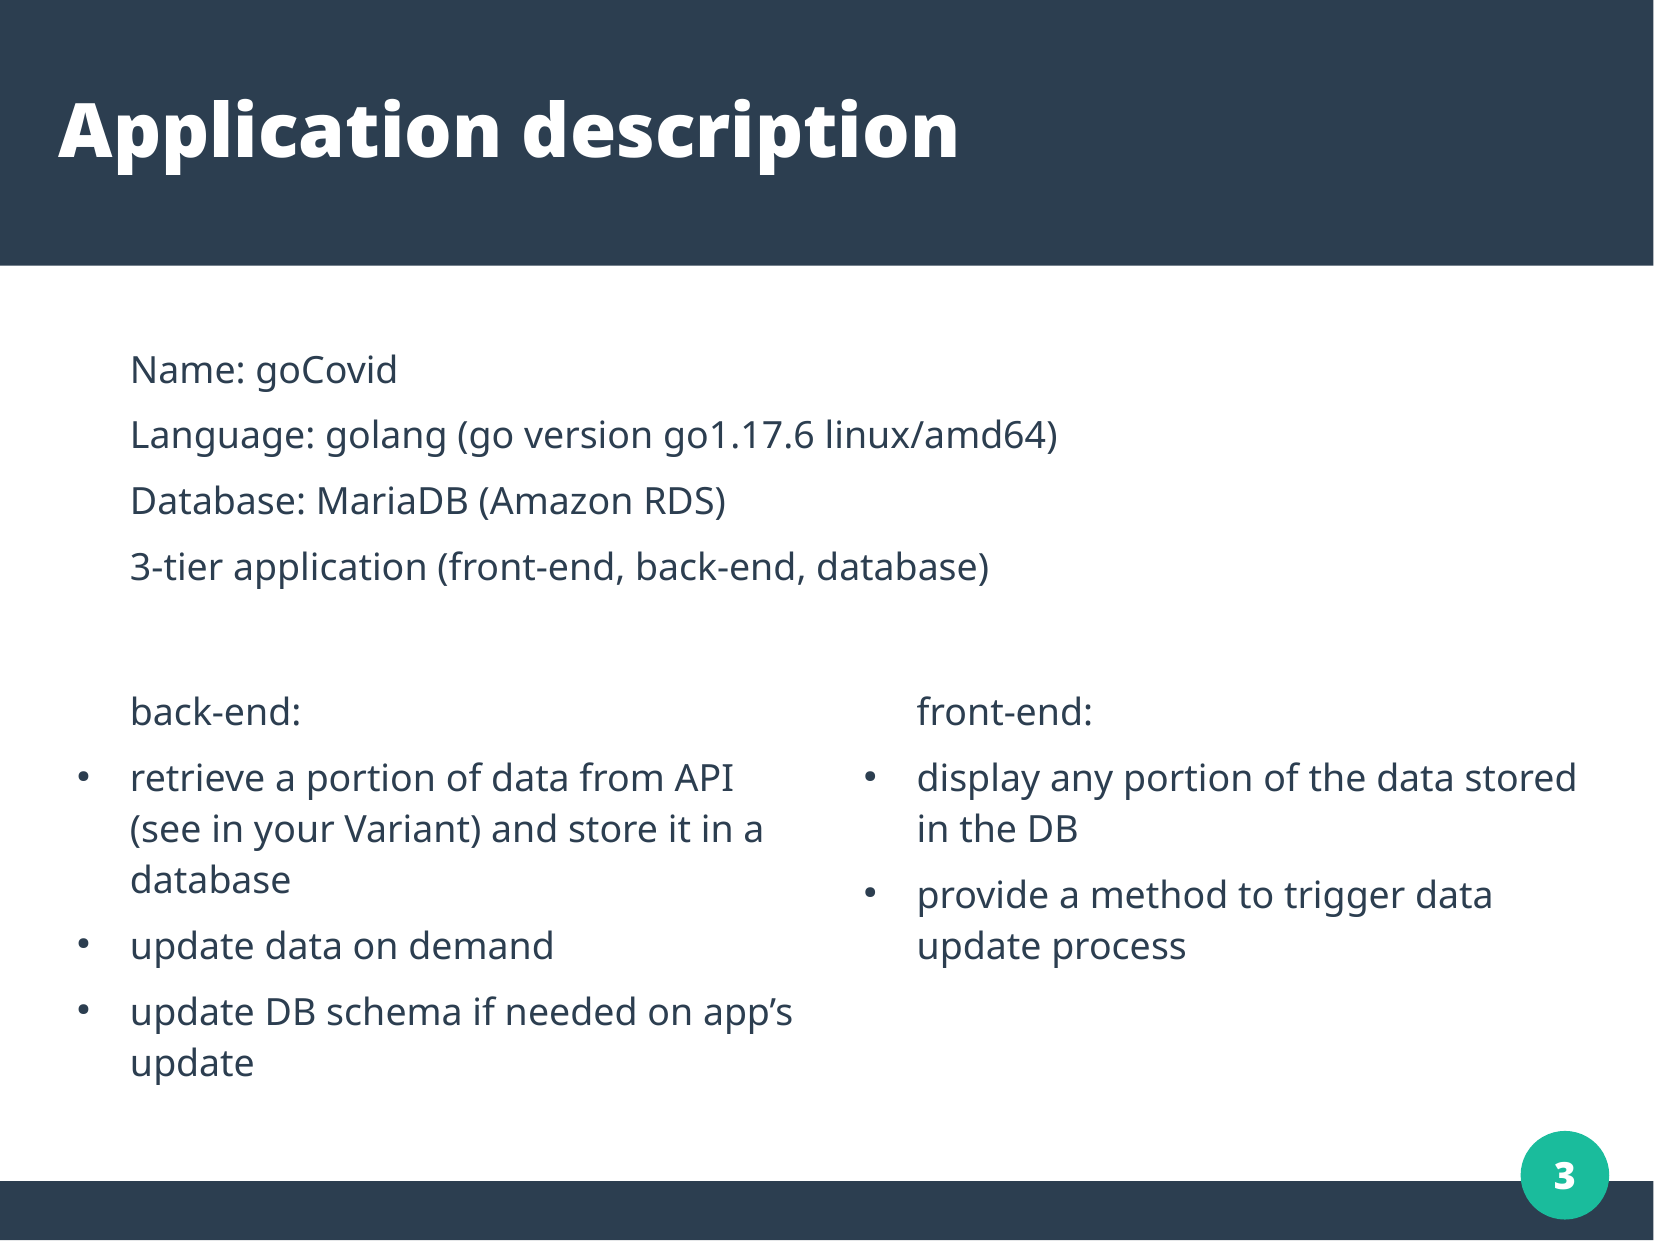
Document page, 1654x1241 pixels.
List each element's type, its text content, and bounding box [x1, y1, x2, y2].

list Name: goCovid Language: golang (go version go1.17.6 linux/amd64) Database: MariaDB (Amazon RDS) 3-tier application (front-end, back-end, database) [59, 343, 1595, 612]
list back-end: retrieve a portion of data from API (see in your Variant) and store it in a database update data on demand update DB schema if needed on app’s update [59, 620, 809, 1152]
title Application description [59, 49, 1595, 207]
list front-end: display any portion of the data stored in the DB provide a method to trigger data update process [845, 620, 1595, 1146]
